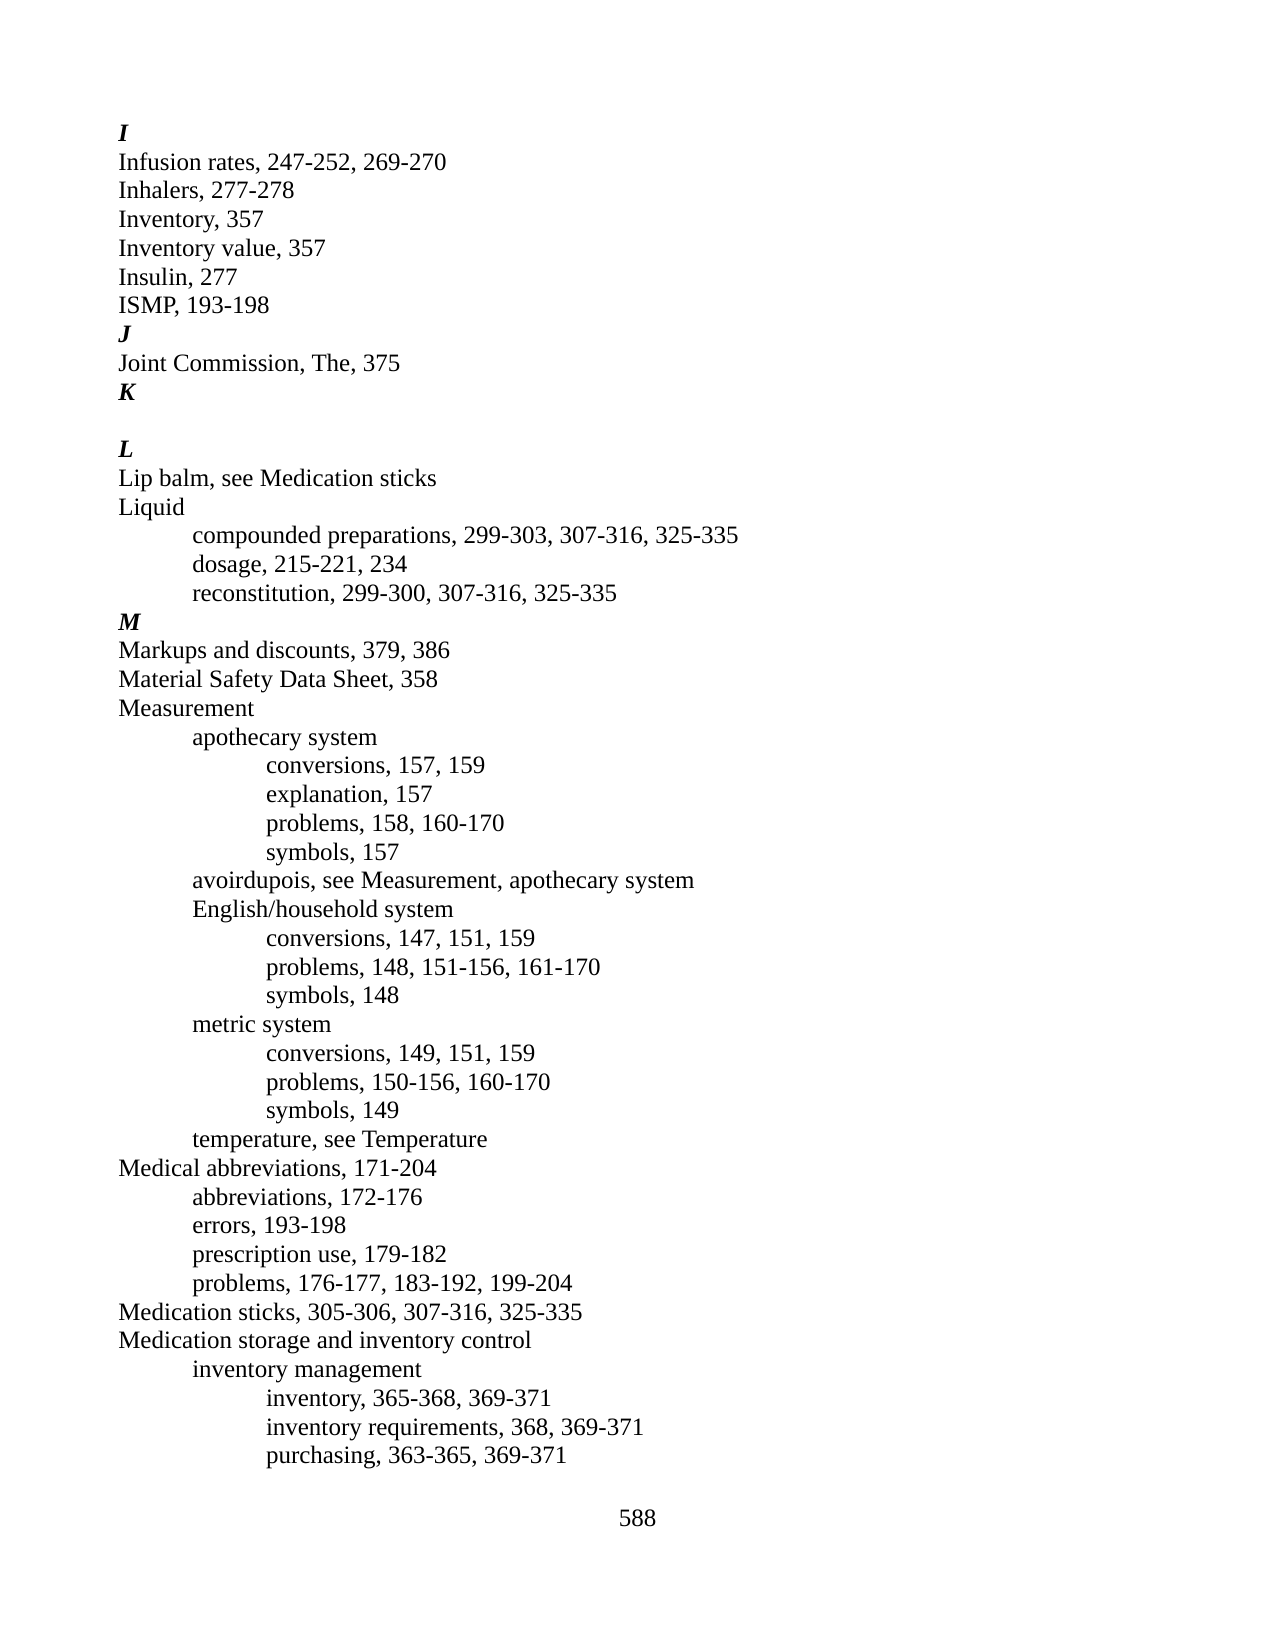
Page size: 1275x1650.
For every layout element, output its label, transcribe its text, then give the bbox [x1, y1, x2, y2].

text reconstitution, 299-300, 307-316, 325-335 [192, 578, 1157, 607]
text Inhalers, 277-278 [118, 176, 1157, 204]
text conversions, 149, 151, 159 [266, 1038, 1157, 1067]
text compounded preparations, 299-303, 307-316, 325-335 [192, 521, 1157, 549]
text Medication storage and inventory control [118, 1326, 1157, 1354]
text symbols, 149 [266, 1096, 1157, 1124]
text apothecary system [192, 722, 1157, 751]
text problems, 158, 160-170 [266, 808, 1157, 837]
text I [118, 118, 1157, 147]
text Medication sticks, 305-306, 307-316, 325-335 [118, 1297, 1157, 1326]
text Insulin, 277 [118, 262, 1157, 291]
text temperature, see Temperature [192, 1124, 1157, 1153]
text conversions, 157, 159 [266, 751, 1157, 779]
text symbols, 157 [266, 837, 1157, 866]
text avoirdupois, see Measurement, apothecary system [192, 866, 1157, 894]
text purchasing, 363-365, 369-371 [266, 1441, 1157, 1469]
text abbreviations, 172-176 [192, 1182, 1157, 1211]
text problems, 148, 151-156, 161-170 [266, 952, 1157, 981]
text Infusion rates, 247-252, 269-270 [118, 147, 1157, 176]
text Joint Commission, The, 375 [118, 348, 1157, 377]
text L [118, 434, 1157, 463]
text problems, 176-177, 183-192, 199-204 [192, 1268, 1157, 1297]
text K [118, 377, 1157, 406]
text inventory, 365-368, 369-371 [266, 1383, 1157, 1412]
text Inventory value, 357 [118, 233, 1157, 262]
text Lip balm, see Medication sticks [118, 463, 1157, 492]
text Measurement [118, 693, 1157, 722]
text Medical abbreviations, 171-204 [118, 1153, 1157, 1182]
text explanation, 157 [266, 779, 1157, 808]
text symbols, 148 [266, 981, 1157, 1009]
text Markups and discounts, 379, 386 [118, 636, 1157, 664]
text English/household system [192, 894, 1157, 923]
text metric system [192, 1009, 1157, 1038]
text M [118, 607, 1157, 636]
text problems, 150-156, 160-170 [266, 1067, 1157, 1096]
text ISMP, 193-198 [118, 291, 1157, 319]
text conversions, 147, 151, 159 [266, 923, 1157, 952]
text J [118, 319, 1157, 348]
text prescription use, 179-182 [192, 1239, 1157, 1268]
text dosage, 215-221, 234 [192, 549, 1157, 578]
text inventory management [192, 1354, 1157, 1383]
text inventory requirements, 368, 369-371 [266, 1412, 1157, 1441]
text Inventory, 357 [118, 204, 1157, 233]
text Liquid [118, 492, 1157, 521]
text errors, 193-198 [192, 1211, 1157, 1239]
text Material Safety Data Sheet, 358 [118, 664, 1157, 693]
